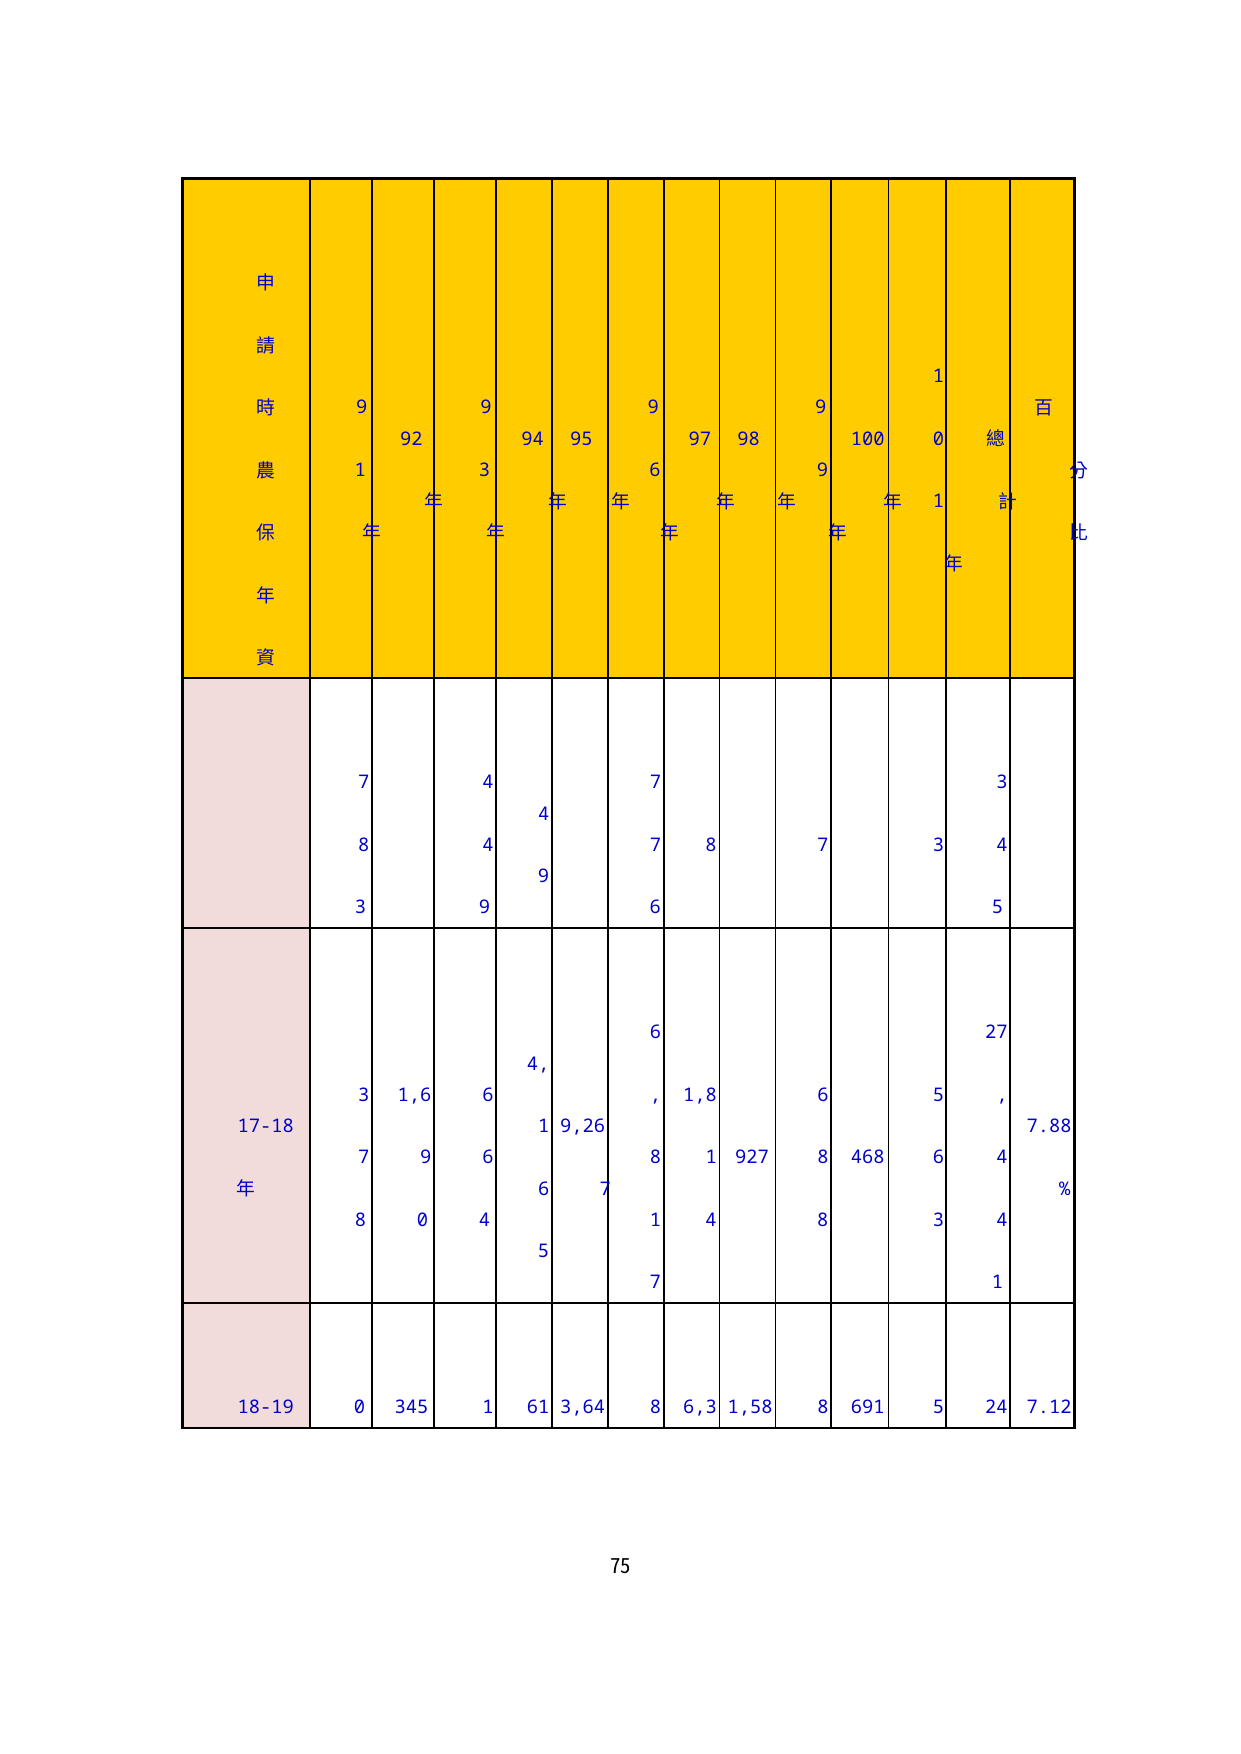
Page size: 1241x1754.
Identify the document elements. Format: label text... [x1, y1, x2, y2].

table_header 百分比 [1011, 180, 1073, 677]
table_cell 7 [776, 679, 830, 927]
table_cell 688 [776, 929, 830, 1302]
table_cell 3 [889, 679, 945, 927]
table_header 93年 [435, 180, 495, 677]
table_cell 776 [609, 679, 663, 927]
table_header 94年 [497, 180, 551, 677]
table_cell 5 [889, 1304, 945, 1427]
table_header 92年 [373, 180, 433, 677]
table_cell 1,58 [720, 1304, 775, 1427]
table_cell 563 [889, 929, 945, 1302]
table_cell 449 [435, 679, 495, 927]
table_cell 4,165 [497, 929, 551, 1302]
table_cell 691 [832, 1304, 888, 1427]
table_cell 1,814 [665, 929, 719, 1302]
table_cell [1011, 679, 1073, 927]
table_header 91年 [311, 180, 371, 677]
table_cell 0 [311, 1304, 371, 1427]
table_cell 9,267 [553, 929, 607, 1302]
table_cell 1 [435, 1304, 495, 1427]
table_cell 345 [373, 1304, 433, 1427]
table_cell 8 [776, 1304, 830, 1427]
table_cell 8 [609, 1304, 663, 1427]
table_cell 783 [311, 679, 371, 927]
table_cell 24 [947, 1304, 1009, 1427]
table_header 申請時農保年資 [184, 180, 309, 677]
table_cell [720, 679, 775, 927]
table_cell 3,647 [553, 1304, 607, 1427]
table_header 100年 [832, 180, 888, 677]
table_header 96年 [609, 180, 663, 677]
table_cell 927 [720, 929, 775, 1302]
table_cell 664 [435, 929, 495, 1302]
table_cell 1,690 [373, 929, 433, 1302]
table_header 總計 [947, 180, 1009, 677]
table_cell [373, 679, 433, 927]
table_cell 18-19 [184, 1304, 309, 1427]
table_header 98年 [720, 180, 775, 677]
table_header 95年 [553, 180, 607, 677]
table_cell 6,817 [609, 929, 663, 1302]
table_header 97年 [665, 180, 719, 677]
table_cell 61 [497, 1304, 551, 1427]
table_header 101年 [889, 180, 945, 677]
table_cell 6,3 [665, 1304, 719, 1427]
table_cell [184, 679, 309, 927]
table_cell 27,441 [947, 929, 1009, 1302]
table_cell [832, 679, 888, 927]
table_header 99年 [776, 180, 830, 677]
table_cell 378 [311, 929, 371, 1302]
table_cell 17-18年 [184, 929, 309, 1302]
table_cell 7.88% [1011, 929, 1073, 1302]
table_cell 49 [497, 679, 551, 927]
table_cell 7.12 [1011, 1304, 1073, 1427]
table_cell 468 [832, 929, 888, 1302]
table_cell 8 [665, 679, 719, 927]
table_cell 7,498 [553, 679, 607, 927]
table_cell 345 [947, 679, 1009, 927]
